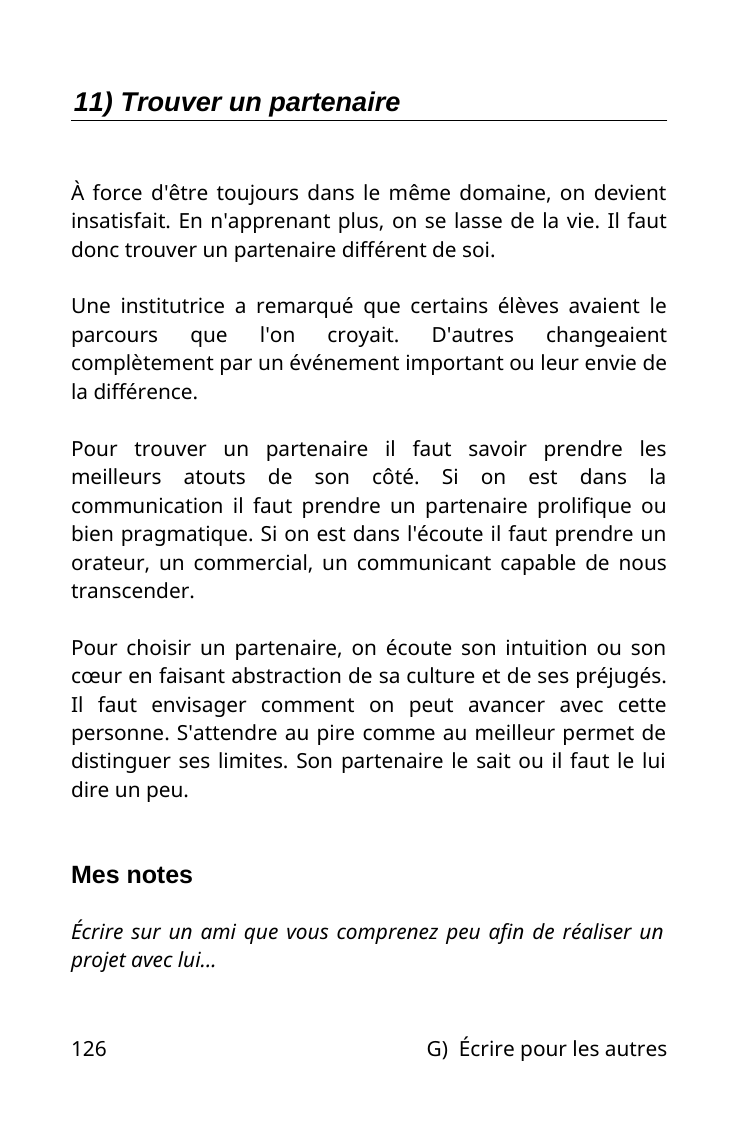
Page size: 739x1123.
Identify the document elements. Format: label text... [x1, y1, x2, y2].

subtitle Trouver un partenaire [71, 84, 667, 120]
text Pour trouver un partenaire il faut savoir prendre les meilleurs atouts de son côté. Si on est dans la communication il faut prendre un partenaire prolifique ou bien pragmatique. Si on est dans l'écoute il faut prendre un orateur, un commercial, un communicant capable de nous transcender. [71, 434, 667, 604]
text Pour choisir un partenaire, on écoute son intuition ou son cœur en faisant abstraction de sa culture et de ses préjugés. Il faut envisager comment on peut avancer avec cette personne. S'attendre au pire comme au meilleur permet de distinguer ses limites. Son partenaire le sait ou il faut le lui dire un peu. [71, 633, 667, 803]
subtitle Mes notes [71, 860, 667, 888]
text À force d'être toujours dans le même domaine, on devient insatisfait. En n'apprenant plus, on se lasse de la vie. Il faut donc trouver un partenaire différent de soi. [71, 178, 667, 263]
text Écrire sur un ami que vous comprenez peu afin de réaliser un projet avec lui... [71, 917, 667, 974]
text Une institutrice a remarqué que certains élèves avaient le parcours que l'on croyait. D'autres changeaient complètement par un événement important ou leur envie de la différence. [71, 292, 667, 405]
